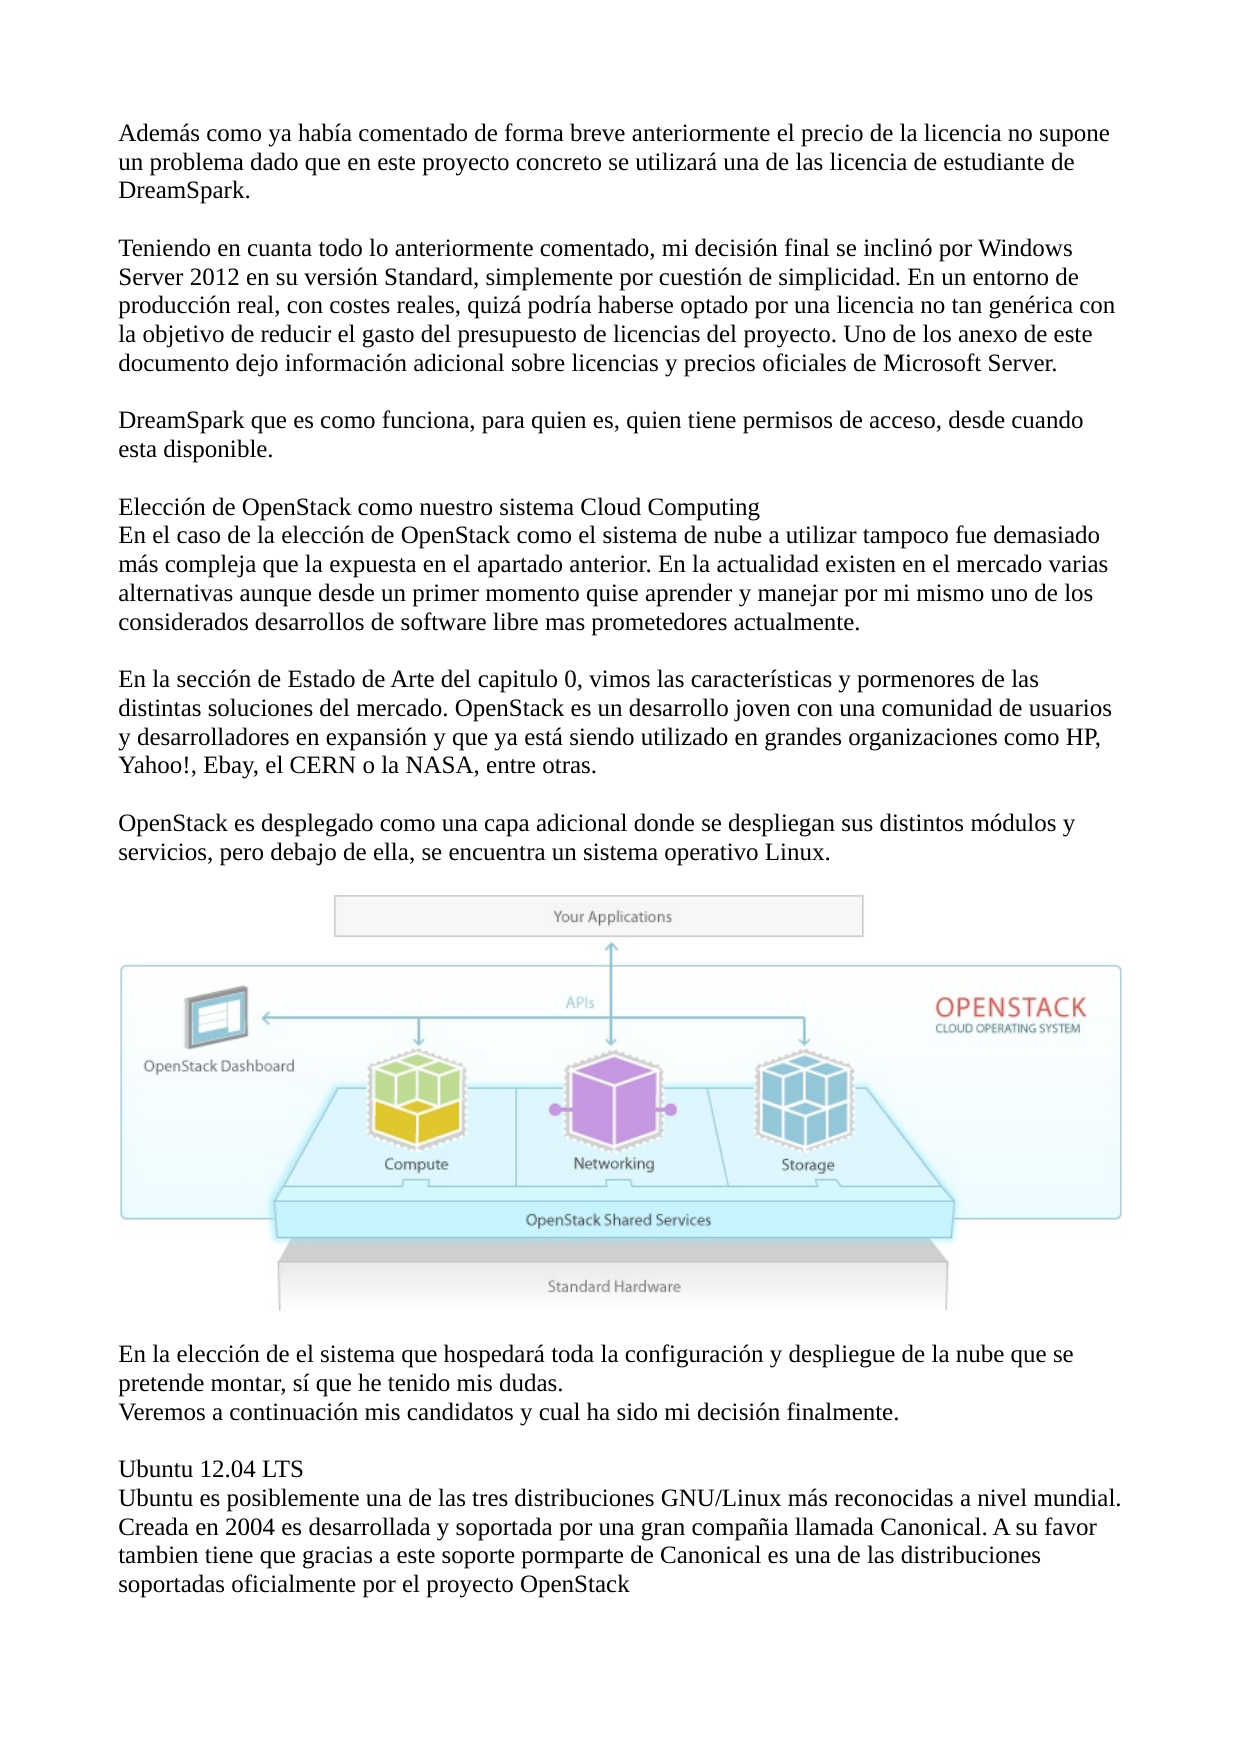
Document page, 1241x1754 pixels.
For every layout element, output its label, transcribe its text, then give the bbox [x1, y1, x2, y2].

text En la elección de el sistema que hospedará toda la configuración y despliegue de la nube que se pretende montar, sí que he tenido mis dudas. [118, 1339, 1122, 1397]
text OpenStack es desplegado como una capa adicional donde se despliegan sus distintos módulos y servicios, pero debajo de ella, se encuentra un sistema operativo Linux. [118, 808, 1122, 866]
text En el caso de la elección de OpenStack como el sistema de nube a utilizar tampoco fue demasiado más compleja que la expuesta en el apartado anterior. En la actualidad existen en el mercado varias alternativas aunque desde un primer momento quise aprender y manejar por mi mismo uno de los considerados desarrollos de software libre mas prometedores actualmente. [118, 521, 1122, 636]
text Ubuntu 12.04 LTS [118, 1454, 1122, 1483]
text Creada en 2004 es desarrollada y soportada por una gran compañia llamada Canonical. A su favor tambien tiene que gracias a este soporte pormparte de Canonical es una de las distribuciones soportadas oficialmente por el proyecto OpenStack [118, 1512, 1122, 1598]
text Además como ya había comentado de forma breve anteriormente el precio de la licencia no supone un problema dado que en este proyecto concreto se utilizará una de las licencia de estudiante de DreamSpark. [118, 118, 1122, 204]
text Teniendo en cuanta todo lo anteriormente comentado, mi decisión final se inclinó por Windows Server 2012 en su versión Standard, simplemente por cuestión de simplicidad. En un entorno de producción real, con costes reales, quizá podría haberse optado por una licencia no tan genérica con la objetivo de reducir el gasto del presupuesto de licencias del proyecto. Uno de los anexo de este documento dejo información adicional sobre licencias y precios oficiales de Microsoft Server. [118, 233, 1122, 377]
picture [118, 894, 1123, 1311]
text En la sección de Estado de Arte del capitulo 0, vimos las características y pormenores de las distintas soluciones del mercado. OpenStack es un desarrollo joven con una comunidad de usuarios y desarrolladores en expansión y que ya está siendo utilizado en grandes organizaciones como HP, Yahoo!, Ebay, el CERN o la NASA, entre otras. [118, 664, 1122, 779]
text Elección de OpenStack como nuestro sistema Cloud Computing [118, 492, 1122, 521]
text Veremos a continuación mis candidatos y cual ha sido mi decisión finalmente. [118, 1397, 1122, 1425]
text Ubuntu es posiblemente una de las tres distribuciones GNU/Linux más reconocidas a nivel mundial. [118, 1483, 1122, 1512]
text DreamSpark que es como funciona, para quien es, quien tiene permisos de acceso, desde cuando esta disponible. [118, 406, 1122, 463]
